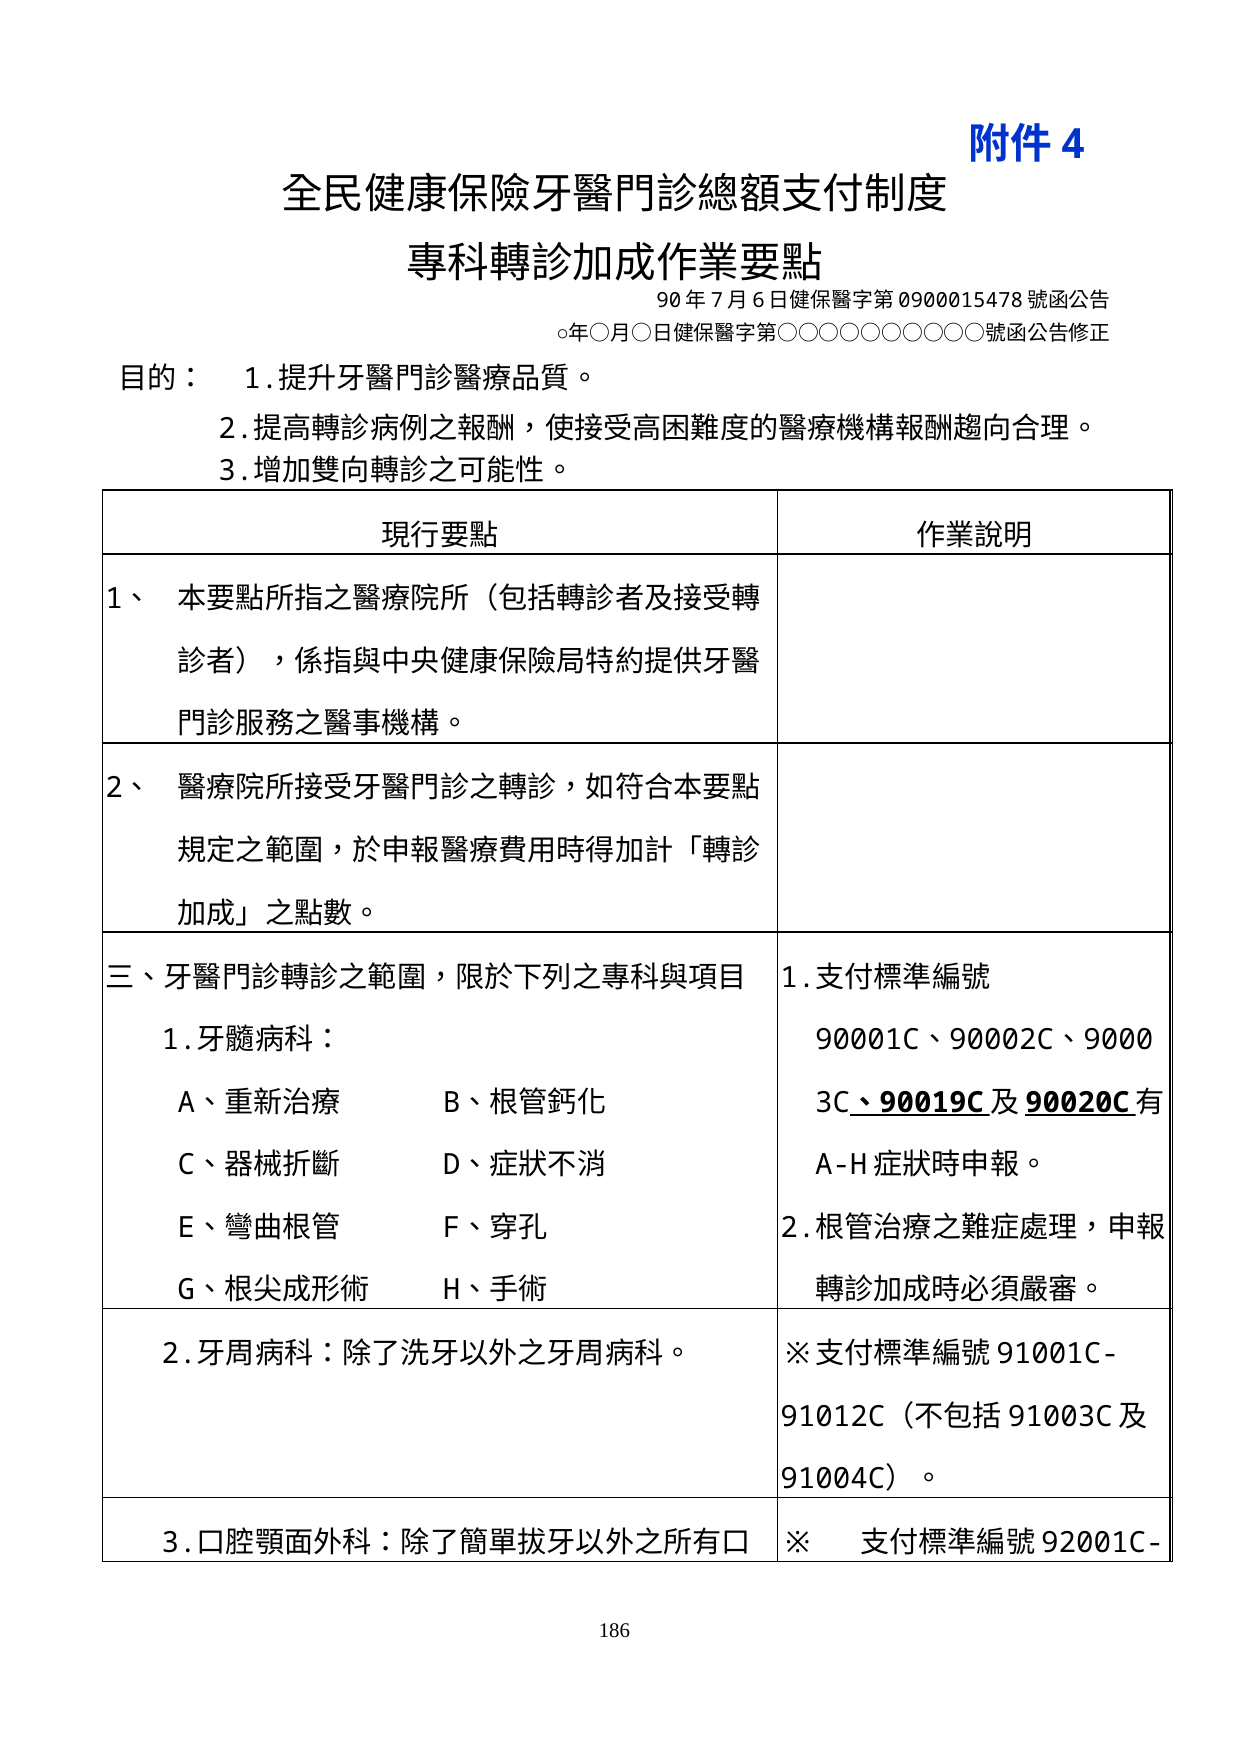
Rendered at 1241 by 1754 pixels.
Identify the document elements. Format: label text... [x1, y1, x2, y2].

table_cell [778, 744, 1169, 931]
table_header 現行要點 [103, 491, 777, 553]
table_cell 支付標準編號92001C- [778, 1498, 1169, 1561]
table_cell 本要點所指之醫療院所（包括轉診者及接受轉診者），係指與中央健康保險局特約提供牙醫門診服務之醫事機構。 [103, 555, 777, 742]
text 目的： 1.提升牙醫門診醫療品質。 [43, 347, 1110, 397]
text 90年7月6日健保醫字第0900015478號函公告 [43, 281, 1110, 314]
text ○年○月○日健保醫字第○○○○○○○○○○號函公告修正 [43, 314, 1110, 347]
text 專科轉診加成作業要點 [118, 218, 1110, 281]
table_header 作業說明 [778, 491, 1169, 553]
table_cell 醫療院所接受牙醫門診之轉診，如符合本要點規定之範圍，於申報醫療費用時得加計「轉診加成」之點數。 [103, 744, 777, 931]
text 全民健康保險牙醫門診總額支付制度 [118, 168, 1110, 218]
text 3.增加雙向轉診之可能性。 [187, 447, 1110, 489]
table_cell 2.牙周病科：除了洗牙以外之牙周病科。 [103, 1309, 777, 1497]
text 2.提高轉診病例之報酬，使接受高困難度的醫療機構報酬趨向合理。 [187, 397, 1110, 447]
table_cell [778, 555, 1169, 742]
text 附件4 [118, 118, 1110, 168]
table_cell 3.口腔顎面外科：除了簡單拔牙以外之所有口 [103, 1498, 777, 1561]
table_cell 1.支付標準編號90001C、90002C、90003C、90019C及90020C有A-H症狀時申報。 2.根管治療之難症處理，申報轉診加成時必須嚴審。 [778, 933, 1169, 1308]
table_cell ※支付標準編號91001C-91012C（不包括91003C及91004C）。 [778, 1309, 1169, 1497]
table_cell 三、牙醫門診轉診之範圍，限於下列之專科與項目 1.牙髓病科： A、重新治療 B、根管鈣化 C、器械折斷 D、症狀不消 E、彎曲根管 F、穿孔 G、根尖成形術 H、手術 [103, 933, 777, 1308]
